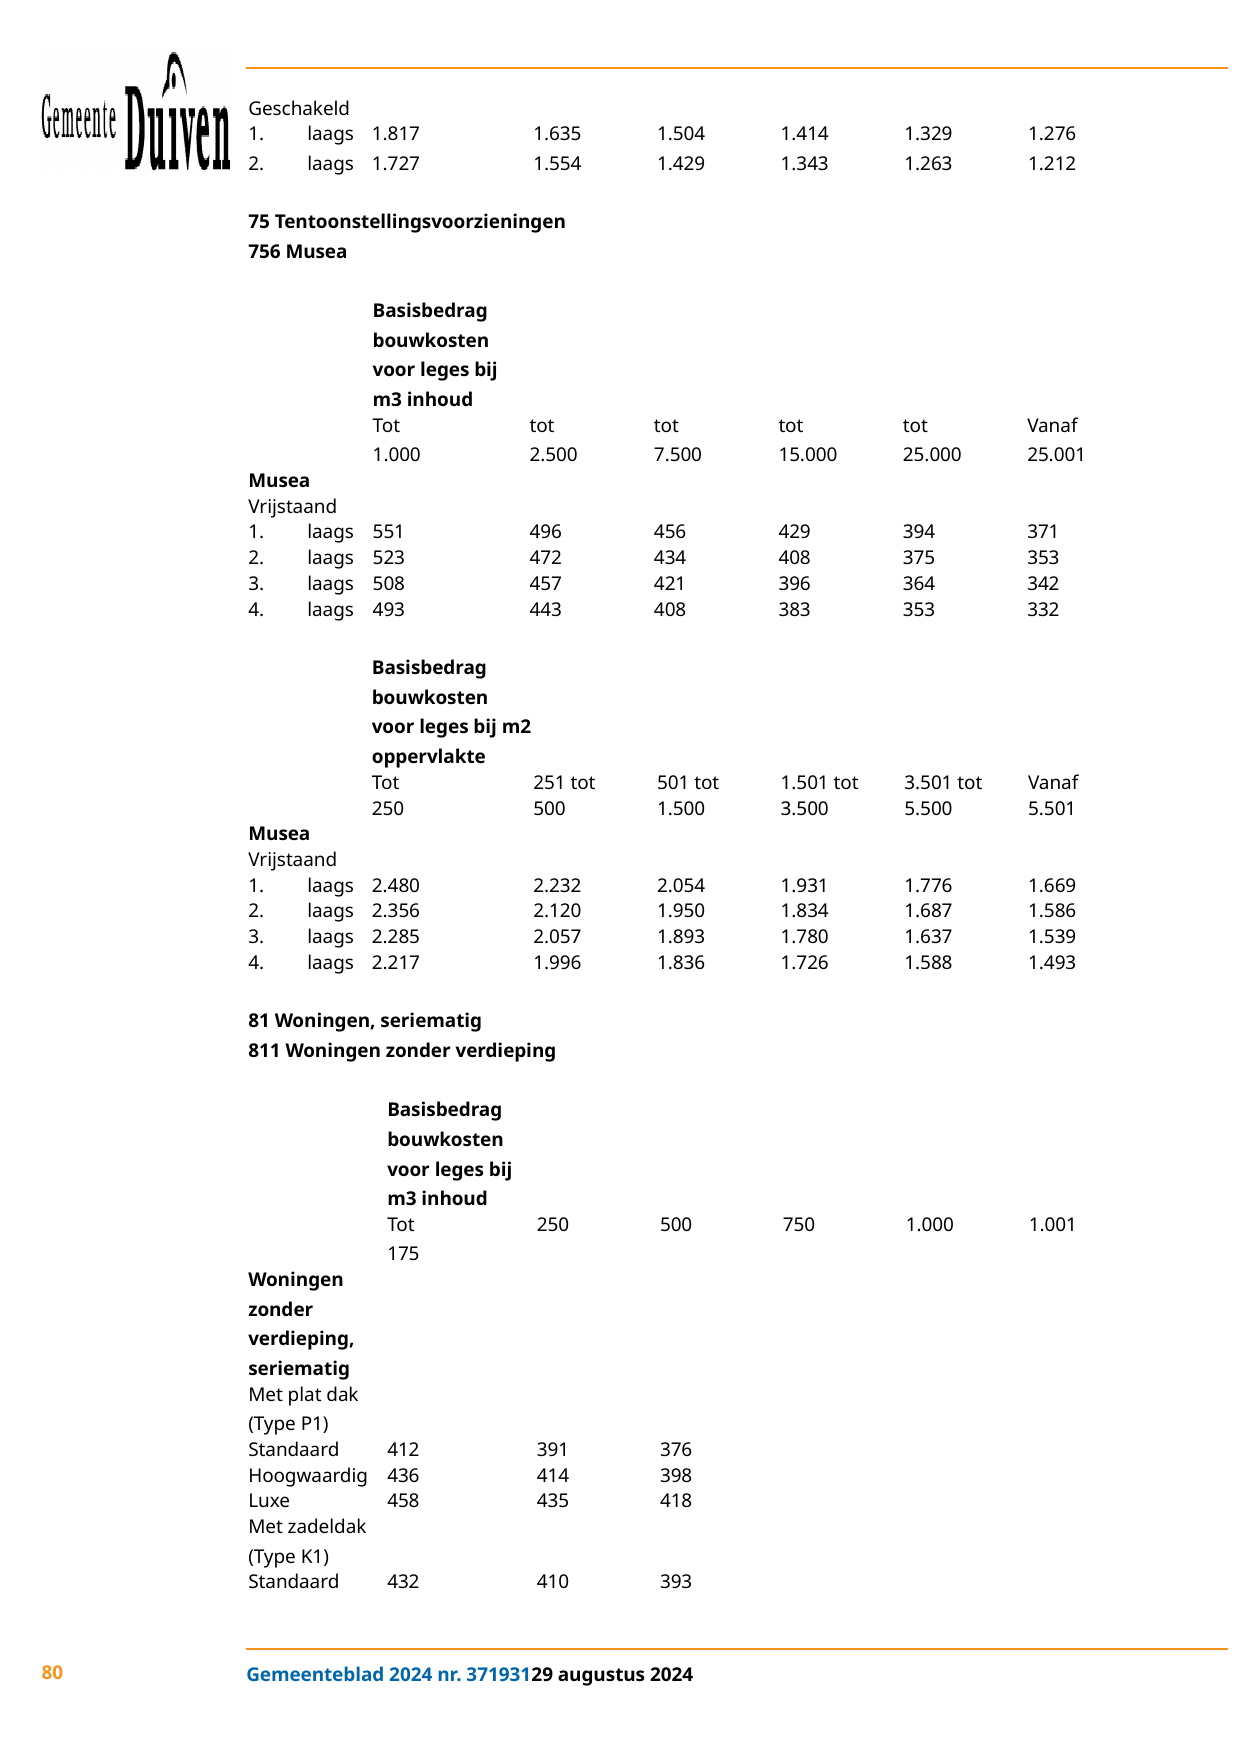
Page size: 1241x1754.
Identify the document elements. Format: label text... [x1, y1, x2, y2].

table_cell laags [248, 872, 372, 898]
table_cell [906, 1462, 1028, 1488]
table_cell 1.329 1.263 [904, 121, 1028, 176]
table_cell [778, 493, 903, 519]
table_cell tot 15.000 [778, 412, 903, 467]
table_cell 750 [783, 1211, 906, 1266]
table_cell 1.931 [780, 872, 904, 898]
table_cell [903, 467, 1027, 493]
table_cell Met zadeldak (Type K1) [248, 1513, 387, 1569]
table_cell Luxe [248, 1488, 387, 1513]
table_header Basisbedrag bouwkosten voor leges bij m3 inhoud [387, 1097, 537, 1211]
table_cell [783, 1436, 906, 1462]
table_cell 353 [1027, 545, 1152, 570]
table_cell 394 [903, 519, 1027, 544]
table_cell 1.637 [904, 924, 1028, 949]
table_cell Woningen zonder verdieping, seriematig [248, 1266, 387, 1381]
table_cell laags [248, 924, 372, 949]
table_cell [387, 1266, 537, 1381]
table_cell [657, 846, 780, 872]
table_cell Musea [248, 467, 372, 493]
table_cell 501 tot [657, 769, 780, 795]
table_cell 1.588 [904, 949, 1028, 975]
table_cell 458 [387, 1488, 537, 1513]
table_cell [778, 467, 903, 493]
text 811 Woningen zonder verdieping [248, 1037, 1152, 1063]
table_cell [372, 821, 533, 846]
table_cell [780, 95, 904, 121]
table_cell Standaard [248, 1569, 387, 1594]
table_header [248, 298, 372, 412]
table_cell 493 [373, 596, 529, 622]
table_cell [372, 846, 533, 872]
table_cell [783, 1569, 906, 1594]
table_cell 1.000 [906, 1211, 1028, 1266]
table_cell [783, 1266, 906, 1381]
table_cell 408 [778, 545, 903, 570]
table_cell [783, 1462, 906, 1488]
text 75 Tentoonstellingsvoorzieningen [248, 209, 1152, 234]
table_cell 421 [654, 570, 778, 596]
table_header Basisbedrag bouwkosten voor leges bij m2 oppervlakte [372, 655, 533, 769]
table_cell [387, 1513, 537, 1569]
table_cell laags [248, 596, 372, 622]
table_cell [903, 493, 1027, 519]
table_cell [1027, 467, 1152, 493]
table_cell [1029, 1488, 1152, 1513]
table_cell 1.586 [1028, 898, 1152, 923]
table_cell 500 [660, 1211, 783, 1266]
table_cell 3.500 [780, 795, 904, 821]
table_cell 2.120 [533, 898, 657, 923]
table_cell [1028, 95, 1152, 121]
table_cell 508 [373, 570, 529, 596]
table_cell 250 [372, 795, 533, 821]
table_cell 1.493 [1028, 949, 1152, 975]
table_cell [1029, 1436, 1152, 1462]
table_cell 364 [903, 570, 1027, 596]
table_cell Vrijstaand [248, 493, 372, 519]
table_cell 383 [778, 596, 903, 622]
table_cell Vrijstaand [248, 846, 372, 872]
table_cell [1029, 1462, 1152, 1488]
table_cell 2.285 [372, 924, 533, 949]
table_cell [906, 1488, 1028, 1513]
table_cell Met plat dak (Type P1) [248, 1381, 387, 1436]
table_cell [533, 821, 657, 846]
table_cell 5.500 [904, 795, 1028, 821]
table_cell Standaard [248, 1436, 387, 1462]
table_cell 250 [537, 1211, 660, 1266]
table_cell [537, 1513, 660, 1569]
table_cell 251 tot [533, 769, 657, 795]
table_cell [537, 1266, 660, 1381]
table_cell 496 [529, 519, 654, 544]
table_cell 371 [1027, 519, 1152, 544]
table_cell 457 [529, 570, 654, 596]
table_cell [529, 467, 654, 493]
table_cell 2.356 [372, 898, 533, 923]
table_cell [906, 1266, 1028, 1381]
table_cell Vanaf [1028, 769, 1152, 795]
table_cell 391 [537, 1436, 660, 1462]
table_cell [904, 821, 1028, 846]
table_cell [248, 412, 372, 467]
table_cell 1.780 [780, 924, 904, 949]
table_cell 436 [387, 1462, 537, 1488]
table_cell 1.996 [533, 949, 657, 975]
table_cell 1.834 [780, 898, 904, 923]
table_cell [783, 1513, 906, 1569]
table_cell Tot 175 [387, 1211, 537, 1266]
table_cell 435 [537, 1488, 660, 1513]
table_cell 332 [1027, 596, 1152, 622]
table_cell [906, 1436, 1028, 1462]
table_cell [780, 846, 904, 872]
table_cell tot 7.500 [654, 412, 778, 467]
table_cell 1.635 1.554 [533, 121, 657, 176]
table_cell [906, 1513, 1028, 1569]
table_cell [1028, 821, 1152, 846]
table_cell [387, 1381, 537, 1436]
table_cell [372, 95, 533, 121]
table_cell [660, 1513, 783, 1569]
table_cell [533, 846, 657, 872]
table_cell [660, 1266, 783, 1381]
table_cell 410 [537, 1569, 660, 1594]
table_cell [657, 821, 780, 846]
table_cell Hoogwaardig [248, 1462, 387, 1488]
table_cell laags laags [248, 121, 372, 176]
table_cell [248, 795, 372, 821]
table_cell 1.414 1.343 [780, 121, 904, 176]
table_cell 393 [660, 1569, 783, 1594]
table_cell 1.776 [904, 872, 1028, 898]
table_cell 1.504 1.429 [657, 121, 780, 176]
table_cell [1027, 493, 1152, 519]
table_header [248, 1097, 387, 1211]
table_cell tot 2.500 [529, 412, 654, 467]
table_cell 2.232 [533, 872, 657, 898]
text 756 Musea [248, 238, 1152, 264]
table_cell 456 [654, 519, 778, 544]
table_cell [906, 1569, 1028, 1594]
table_cell tot 25.000 [903, 412, 1027, 467]
table_cell Tot 1.000 [373, 412, 529, 467]
picture [41, 47, 231, 172]
table_cell [906, 1381, 1028, 1436]
table_cell 434 [654, 545, 778, 570]
table_cell 1.539 [1028, 924, 1152, 949]
table_cell 500 [533, 795, 657, 821]
table_cell 1.501 tot [780, 769, 904, 795]
table_cell [904, 95, 1028, 121]
table_cell 2.057 [533, 924, 657, 949]
table_cell 2.054 [657, 872, 780, 898]
table_cell [660, 1381, 783, 1436]
table_cell [1029, 1569, 1152, 1594]
table_cell laags [248, 519, 372, 544]
table_cell laags [248, 570, 372, 596]
table_cell 551 [373, 519, 529, 544]
text 81 Woningen, seriematig [248, 1008, 1152, 1033]
table_cell [1029, 1513, 1152, 1569]
table_cell 1.669 [1028, 872, 1152, 898]
table_cell 418 [660, 1488, 783, 1513]
table_cell [529, 493, 654, 519]
table_cell 5.501 [1028, 795, 1152, 821]
table_cell 1.893 [657, 924, 780, 949]
table_cell [537, 1381, 660, 1436]
table_cell [533, 95, 657, 121]
table_cell laags [248, 545, 372, 570]
table_cell 398 [660, 1462, 783, 1488]
table_cell [248, 769, 372, 795]
table_cell [783, 1488, 906, 1513]
table_cell 408 [654, 596, 778, 622]
table_cell 1.950 [657, 898, 780, 923]
table_cell 3.501 tot [904, 769, 1028, 795]
table_cell 342 [1027, 570, 1152, 596]
table_cell 396 [778, 570, 903, 596]
table_cell 1.836 [657, 949, 780, 975]
table_cell [1029, 1381, 1152, 1436]
table_cell [373, 493, 529, 519]
table_cell 2.480 [372, 872, 533, 898]
table_cell 375 [903, 545, 1027, 570]
table_cell Vanaf 25.001 [1027, 412, 1152, 467]
table_cell 376 [660, 1436, 783, 1462]
table_header Basisbedrag bouwkosten voor leges bij m3 inhoud [373, 298, 529, 412]
table_cell 412 [387, 1436, 537, 1462]
table_cell [657, 95, 780, 121]
table_cell 472 [529, 545, 654, 570]
table_cell 443 [529, 596, 654, 622]
table_cell [780, 821, 904, 846]
table_cell [654, 467, 778, 493]
table_cell Tot [372, 769, 533, 795]
table_cell 1.276 1.212 [1028, 121, 1152, 176]
table_cell 1.500 [657, 795, 780, 821]
table_cell 353 [903, 596, 1027, 622]
table_cell 432 [387, 1569, 537, 1594]
table_cell 1.726 [780, 949, 904, 975]
table_cell [654, 493, 778, 519]
table_cell [1029, 1266, 1152, 1381]
table_cell [373, 467, 529, 493]
table_cell laags [248, 898, 372, 923]
table_cell Geschakeld [248, 95, 372, 121]
table_cell 1.817 1.727 [372, 121, 533, 176]
table_cell 523 [373, 545, 529, 570]
table_cell [904, 846, 1028, 872]
table_cell 429 [778, 519, 903, 544]
table_cell 2.217 [372, 949, 533, 975]
table_cell [783, 1381, 906, 1436]
table_cell Musea [248, 821, 372, 846]
table_cell [248, 1211, 387, 1266]
table_cell 1.687 [904, 898, 1028, 923]
table_header [248, 655, 372, 769]
table_cell [1028, 846, 1152, 872]
table_cell 414 [537, 1462, 660, 1488]
table_cell laags [248, 949, 372, 975]
table_cell 1.001 [1029, 1211, 1152, 1266]
